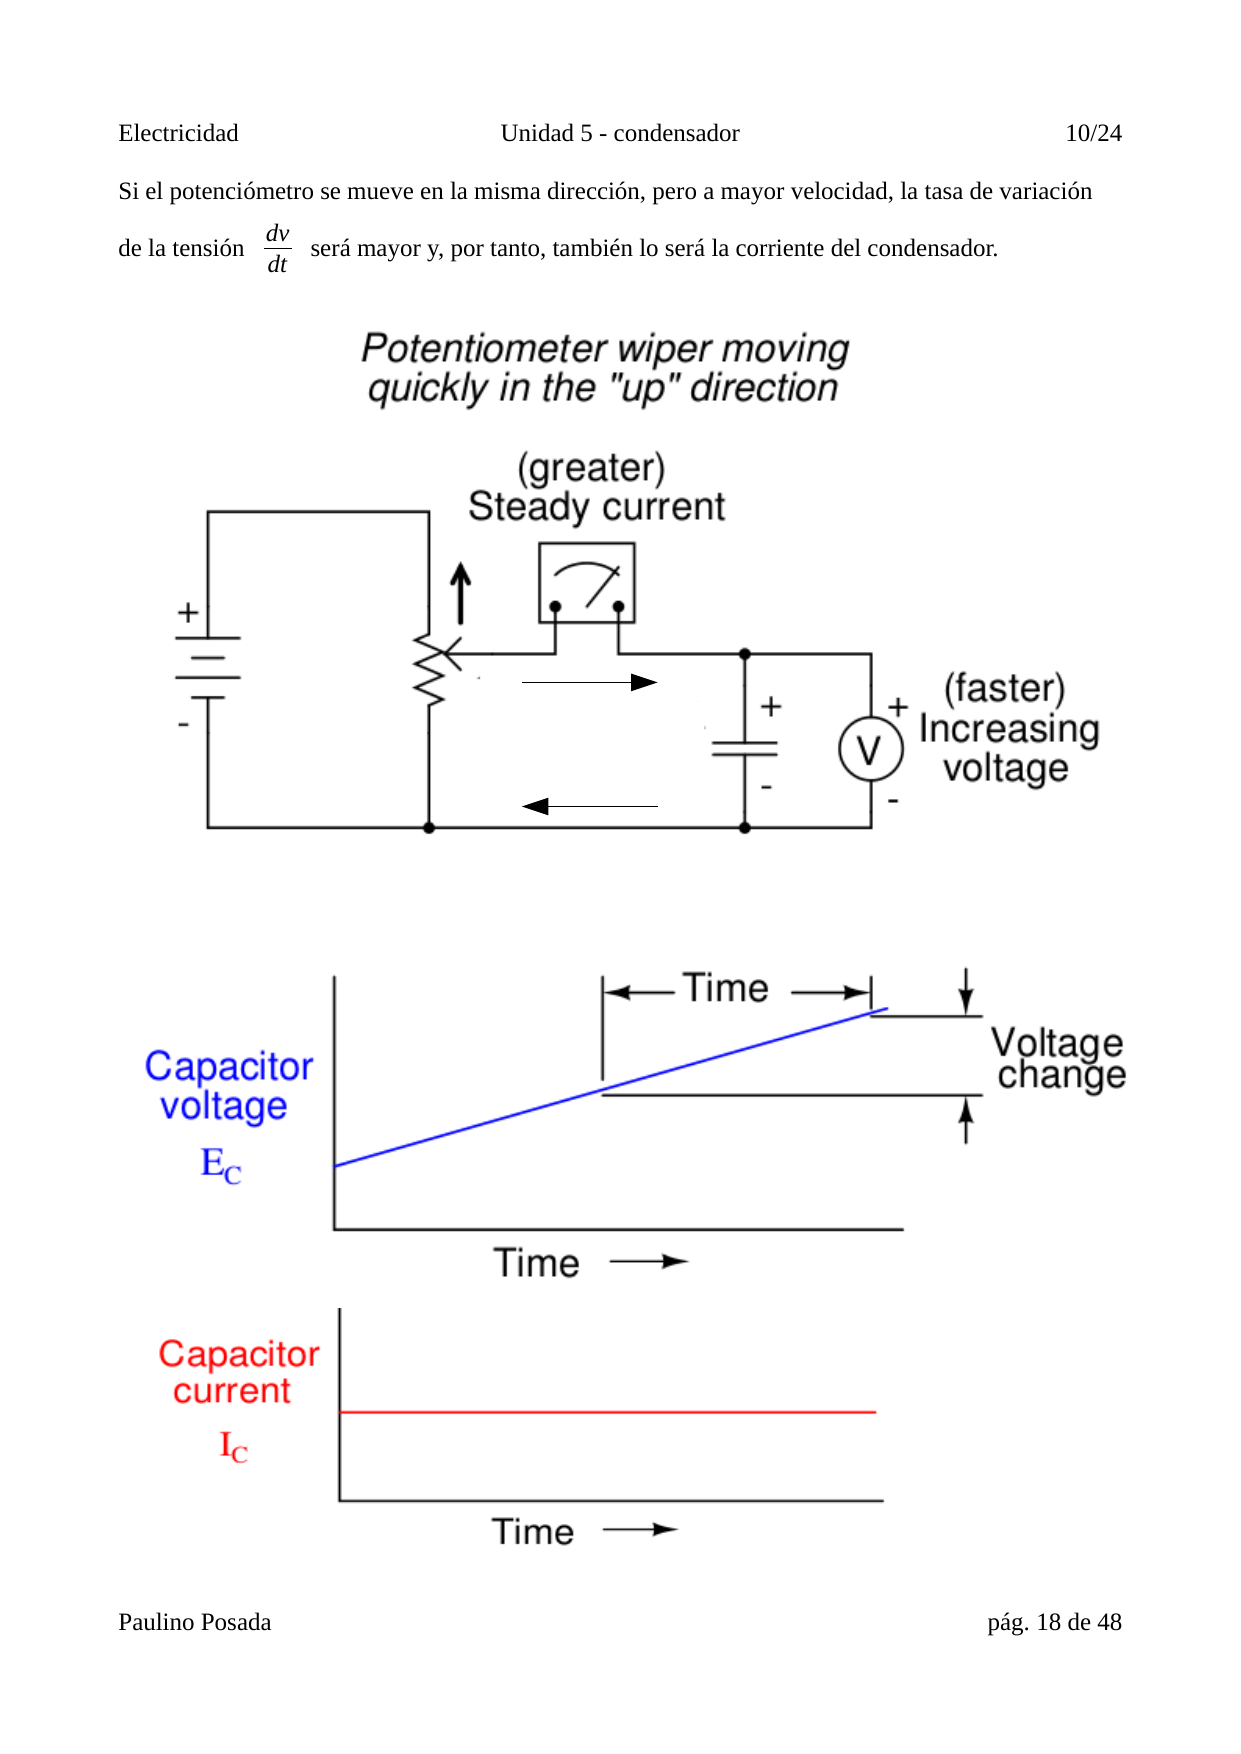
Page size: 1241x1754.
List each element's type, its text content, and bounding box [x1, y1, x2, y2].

picture [118, 307, 1162, 1554]
text Si el potenciómetro se mueve en la misma dirección, pero a mayor velocidad, la tasa de variación de la tensiónserá mayor y, por tanto, también lo será la corriente del condensador. [118, 176, 1122, 278]
